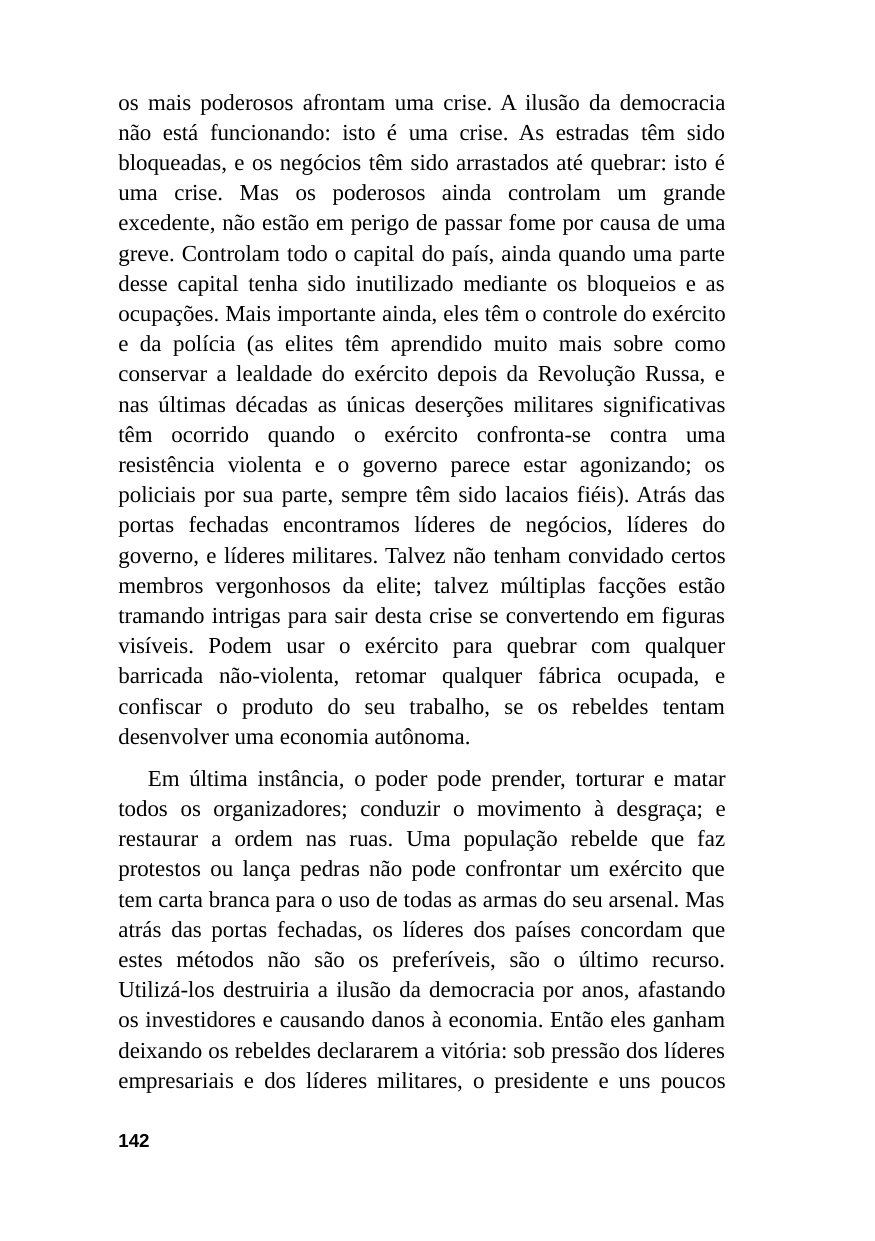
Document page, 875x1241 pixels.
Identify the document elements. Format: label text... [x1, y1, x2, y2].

text Em última instância, o poder pode prender, torturar e matar todos os organizadores; conduzir o movimento à desgraça; e restaurar a ordem nas ruas. Uma população rebelde que faz protestos ou lança pedras não pode confrontar um exército que tem carta branca para o uso de todas as armas do seu arsenal. Mas atrás das portas fechadas, os líderes dos países concordam que estes métodos não são os preferíveis, são o último recurso. Utilizá-los destruiria a ilusão da democracia por anos, afastando os investidores e causando danos à economia. Então eles ganham deixando os rebeldes declararem a vitória: sob pressão dos líderes empresariais e dos líderes militares, o presidente e uns poucos [118, 765, 726, 1093]
text os mais poderosos afrontam uma crise. A ilusão da democracia não está funcionando: isto é uma crise. As estradas têm sido bloqueadas, e os negócios têm sido arrastados até quebrar: isto é uma crise. Mas os poderosos ainda controlam um grande excedente, não estão em perigo de passar fome por causa de uma greve. Controlam todo o capital do país, ainda quando uma parte desse capital tenha sido inutilizado mediante os bloqueios e as ocupações. Mais importante ainda, eles têm o controle do exército e da polícia (as elites têm aprendido muito mais sobre como conservar a lealdade do exército depois da Revolução Russa, e nas últimas décadas as únicas deserções militares significativas têm ocorrido quando o exército confronta-se contra uma resistência violenta e o governo parece estar agonizando; os policiais por sua parte, sempre têm sido lacaios fiéis). Atrás das portas fechadas encontramos líderes de negócios, líderes do governo, e líderes militares. Talvez não tenham convidado certos membros vergonhosos da elite; talvez múltiplas facções estão tramando intrigas para sair desta crise se convertendo em figuras visíveis. Podem usar o exército para quebrar com qualquer barricada não-violenta, retomar qualquer fábrica ocupada, e confiscar o produto do seu trabalho, se os rebeldes tentam desenvolver uma economia autônoma. [118, 88, 726, 749]
